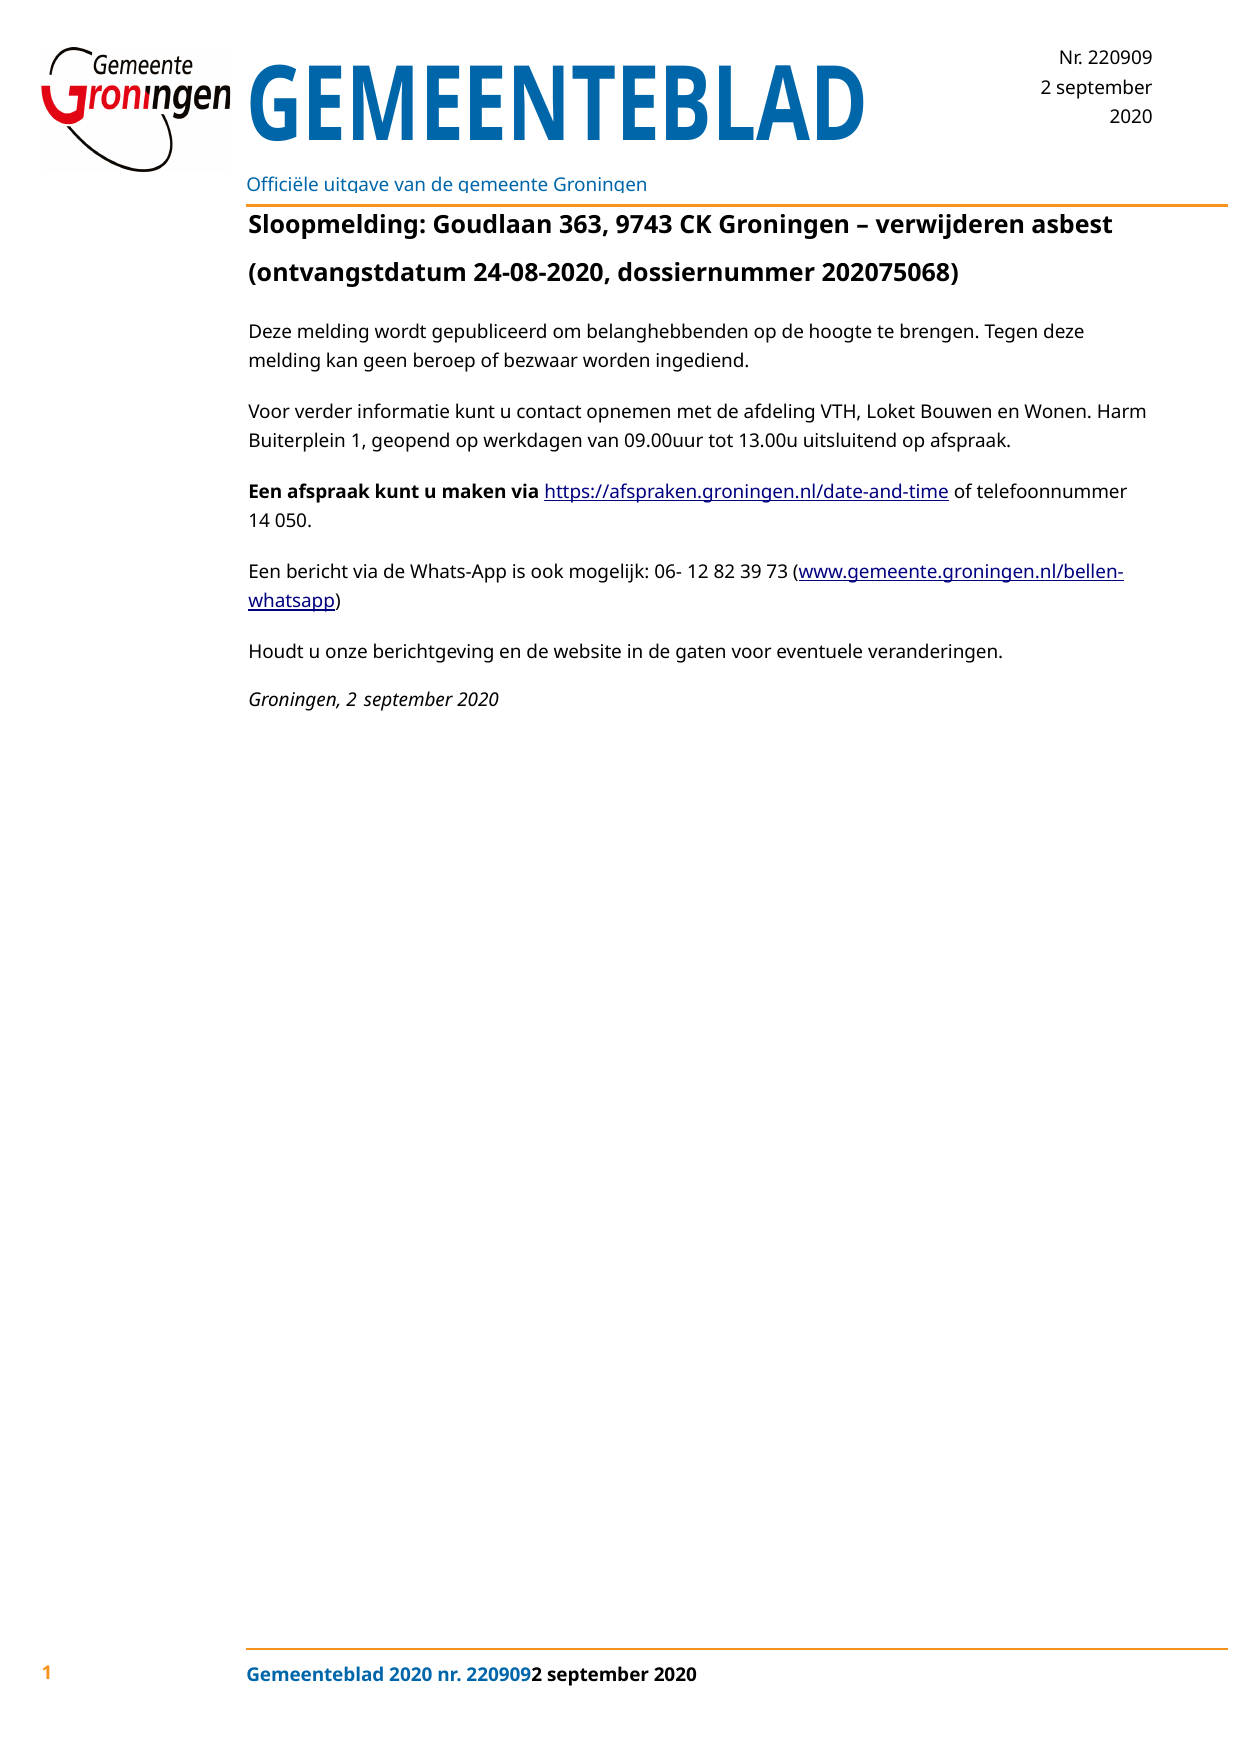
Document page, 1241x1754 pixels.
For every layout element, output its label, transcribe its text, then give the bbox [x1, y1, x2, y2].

text Houdt u onze berichtgeving en de website in de gaten voor eventuele veranderingen. [248, 638, 1152, 664]
picture [41, 47, 231, 172]
text Groningen, 2 september 2020 [248, 686, 1152, 711]
text Een afspraak kunt u maken via https://afspraken.groningen.nl/date-and-time of telefoonnummer 14 050. [248, 478, 1152, 533]
text Voor verder informatie kunt u contact opnemen met de afdeling VTH, Loket Bouwen en Wonen. Harm Buiterplein 1, geopend op werkdagen van 09.00uur tot 13.00u uitsluitend op afspraak. [248, 398, 1152, 453]
text Sloopmelding: Goudlaan 363, 9743 CK Groningen – verwijderen asbest (ontvangstdatum 24-08-2020, dossiernummer 202075068) [248, 207, 1152, 288]
text Deze melding wordt gepubliceerd om belanghebbenden op de hoogte te brengen. Tegen deze melding kan geen beroep of bezwaar worden ingediend. [248, 318, 1152, 373]
text Een bericht via de Whats-App is ook mogelijk: 06- 12 82 39 73 (www.gemeente.groningen.nl/bellen-whatsapp) [248, 558, 1152, 613]
